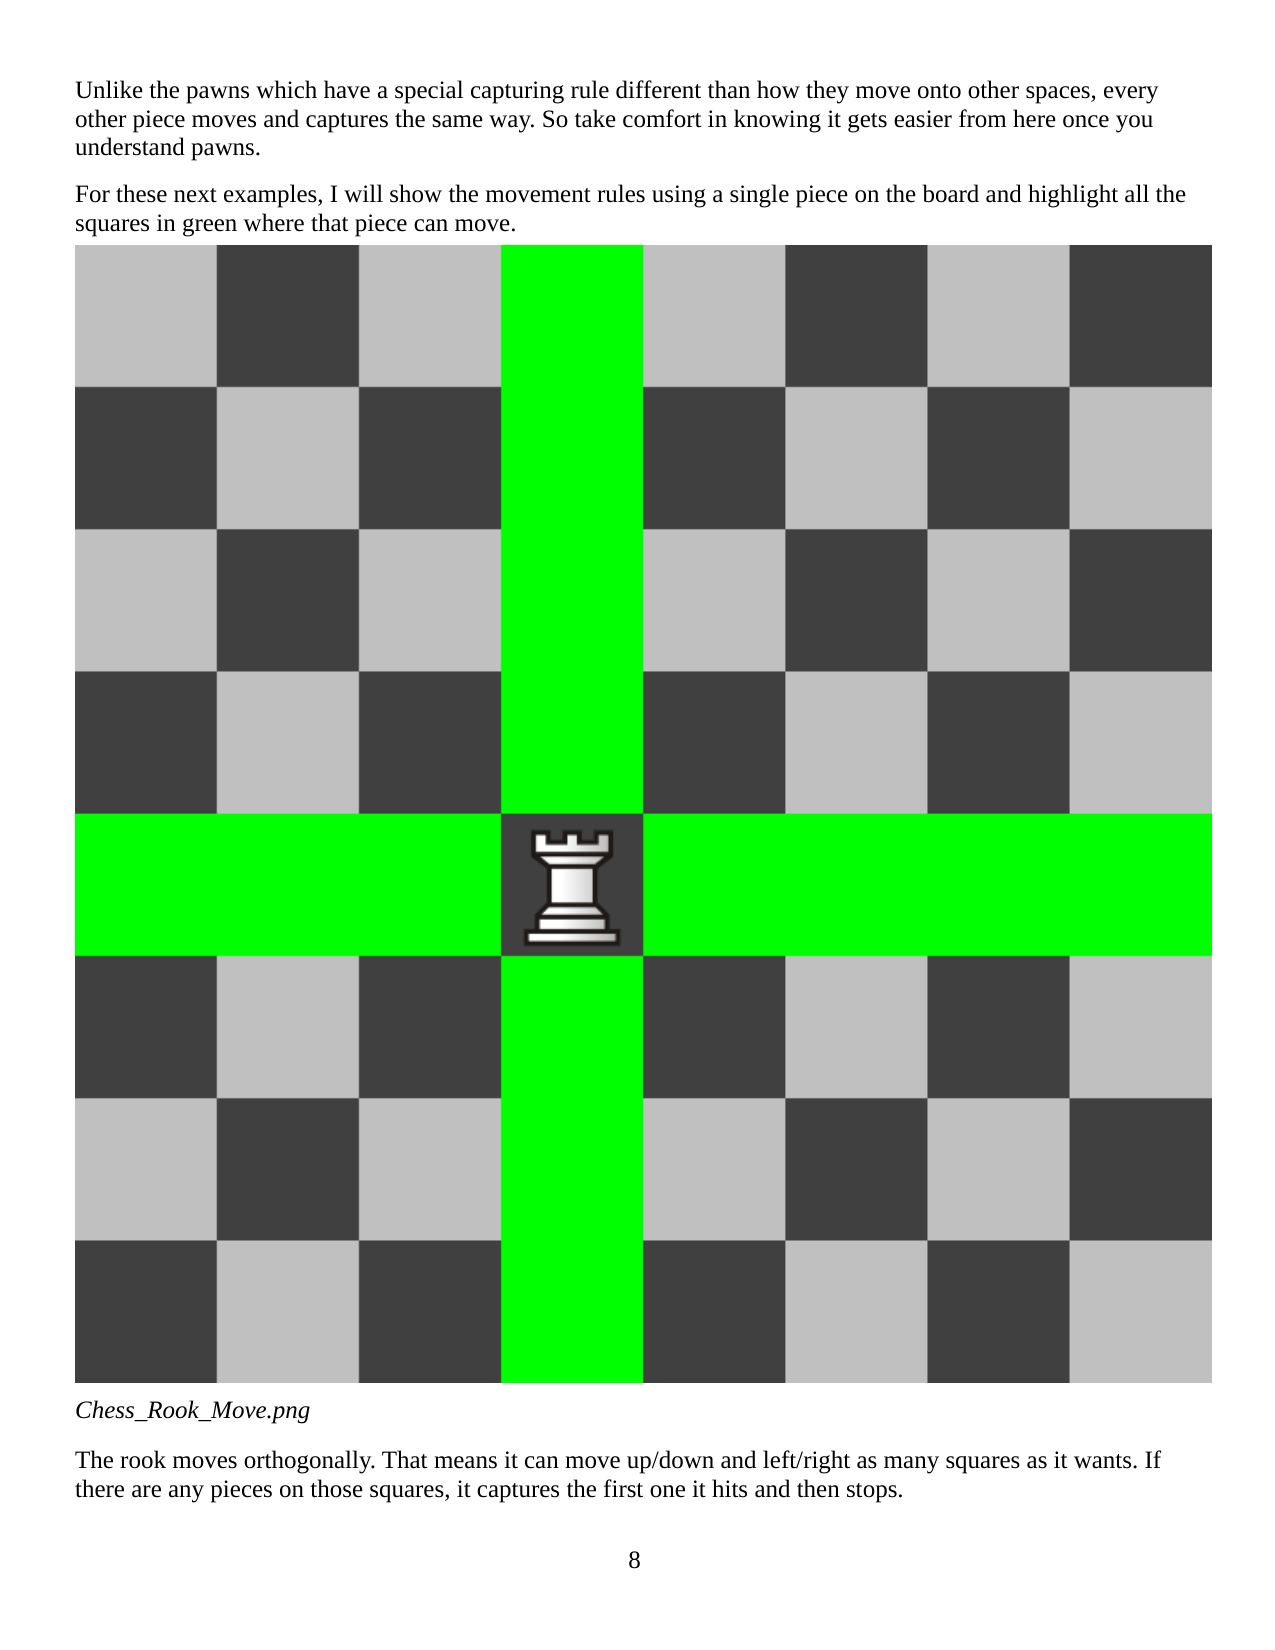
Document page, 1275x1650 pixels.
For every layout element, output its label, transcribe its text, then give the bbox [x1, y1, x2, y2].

text Chess_Rook_Move.png [75, 1395, 1200, 1424]
text Unlike the pawns which have a special capturing rule different than how they move onto other spaces, every other piece moves and captures the same way. So take comfort in knowing it gets easier from here once you understand pawns. [75, 75, 1200, 161]
text For these next examples, I will show the movement rules using a single piece on the board and highlight all the squares in green where that piece can move. [75, 179, 1200, 237]
text The rook moves orthogonally. That means it can move up/down and left/right as many squares as it wants. If there are any pieces on those squares, it captures the first one it hits and then stops. [75, 1445, 1200, 1503]
picture [75, 245, 1212, 1383]
